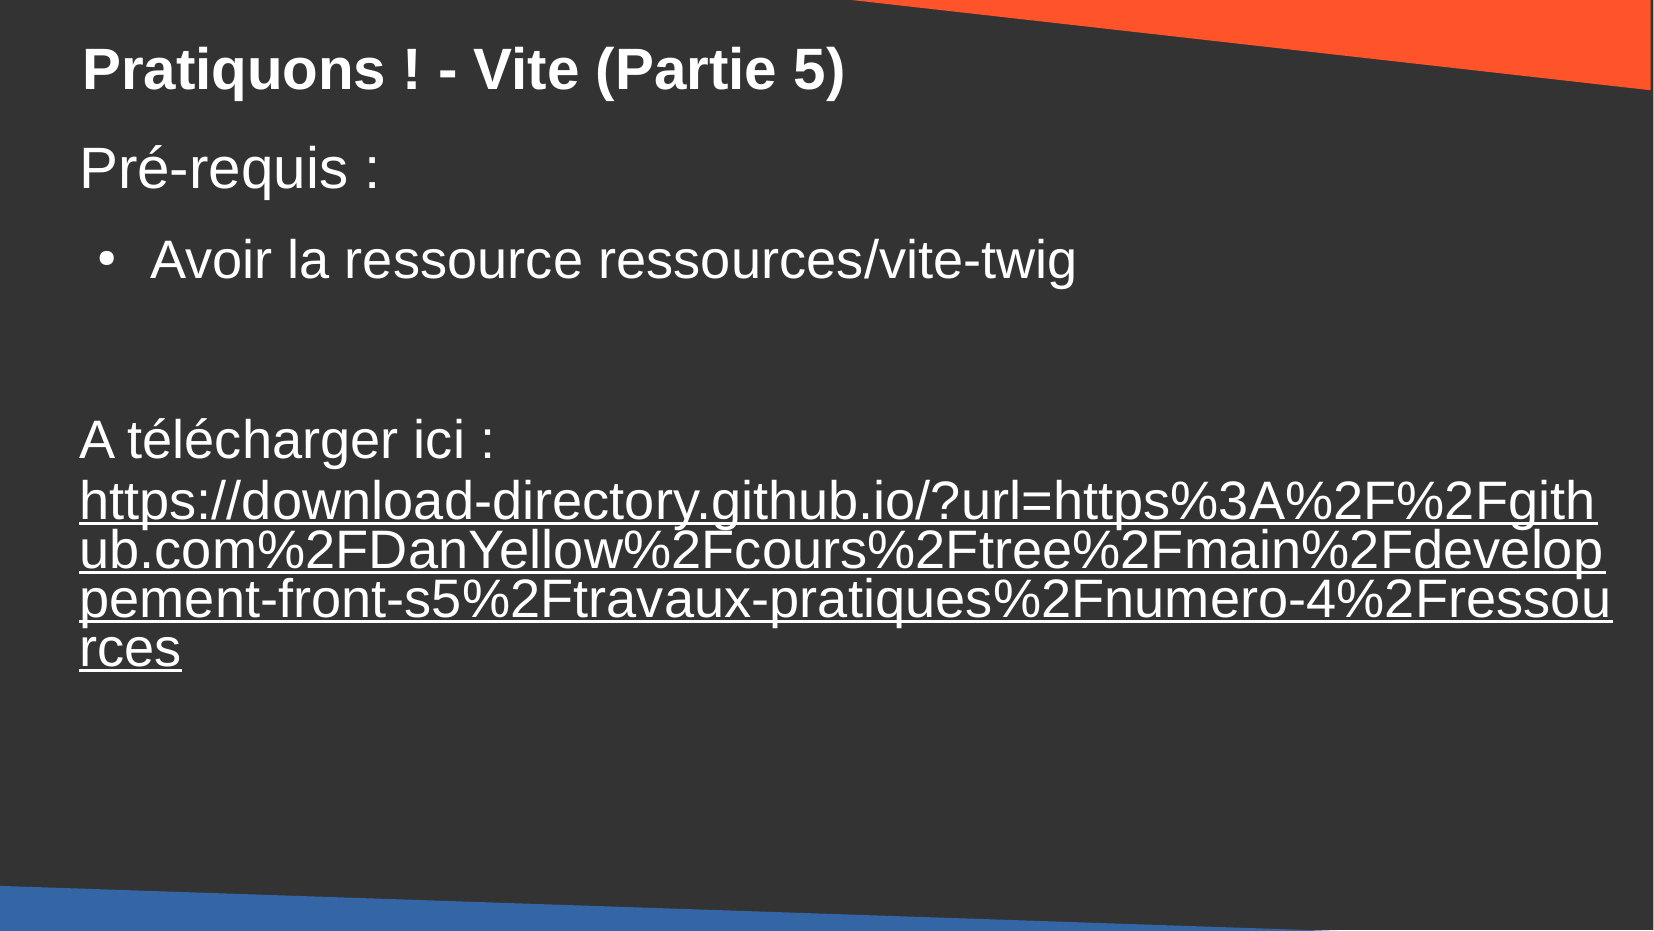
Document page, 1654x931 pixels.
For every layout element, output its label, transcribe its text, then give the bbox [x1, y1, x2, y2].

list Pré-requis : Avoir la ressource ressources/vite-twig A télécharger ici : https://download-directory.github.io/?url=https%3A%2F%2Fgithub.com%2FDanYellow%2Fcours%2Ftree%2Fmain%2Fdeveloppement-front-s5%2Ftravaux-pratiques%2Fnumero-4%2Fressources [79, 135, 1619, 721]
text_box [0, 885, 1337, 931]
title Pratiquons ! - Vite (Partie 5) [82, 37, 1571, 114]
text_box [851, 0, 1651, 91]
